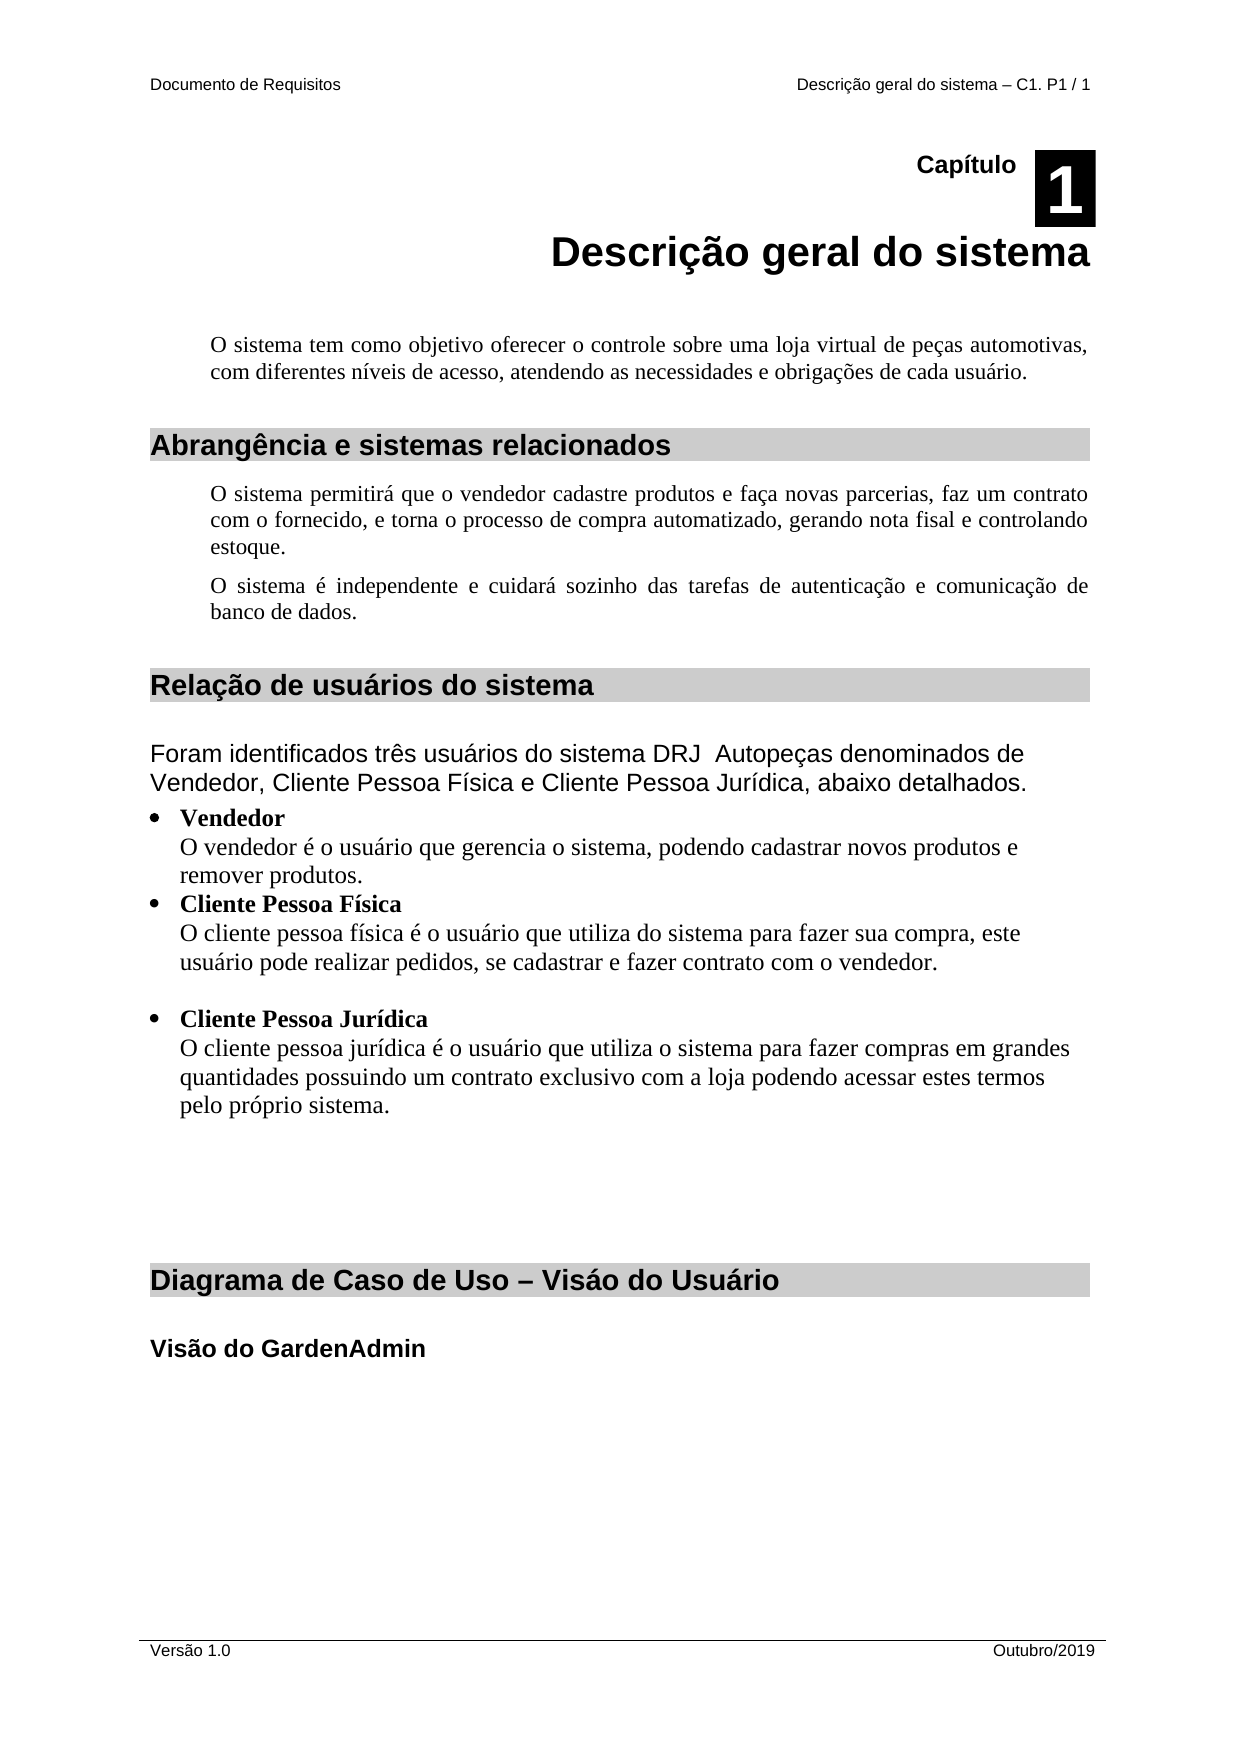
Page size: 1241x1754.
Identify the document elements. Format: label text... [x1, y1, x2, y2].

text Capítulo [210, 150, 1035, 227]
subtitle Visão do GardenAdmin [150, 1334, 1090, 1363]
list Cliente Pessoa Jurídica [150, 1004, 1090, 1033]
text O cliente pessoa jurídica é o usuário que utiliza o sistema para fazer compras em grandes quantidades possuindo um contrato exclusivo com a loja podendo acessar estes termos pelo próprio sistema. [179, 1033, 1090, 1119]
subtitle Diagrama de Caso de Uso – Visáo do Usuário [150, 1263, 1090, 1297]
subtitle Foram identificados três usuários do sistema DRJ Autopeças denominados de Vendedor, Cliente Pessoa Física e Cliente Pessoa Jurídica, abaixo detalhados. [150, 739, 1090, 797]
text O sistema permitirá que o vendedor cadastre produtos e faça novas parcerias, faz um contrato com o fornecido, e torna o processo de compra automatizado, gerando nota fisal e controlando estoque. [210, 480, 1090, 559]
list Cliente Pessoa Física [150, 889, 1090, 918]
text O cliente pessoa física é o usuário que utiliza do sistema para fazer sua compra, este usuário pode realizar pedidos, se cadastrar e fazer contrato com o vendedor. [179, 918, 1090, 976]
subtitle Descrição geral do sistema [150, 227, 1090, 275]
subtitle Relação de usuários do sistema [150, 668, 1090, 702]
text O vendedor é o usuário que gerencia o sistema, podendo cadastrar novos produtos e remover produtos. [179, 832, 1090, 889]
text O sistema é independente e cuidará sozinho das tarefas de autenticação e comunicação de banco de dados. [210, 572, 1090, 624]
text O sistema tem como objetivo oferecer o controle sobre uma loja virtual de peças automotivas, com diferentes níveis de acesso, atendendo as necessidades e obrigações de cada usuário. [210, 331, 1090, 384]
subtitle Abrangência e sistemas relacionados [150, 428, 1090, 461]
list Vendedor [150, 803, 1090, 832]
